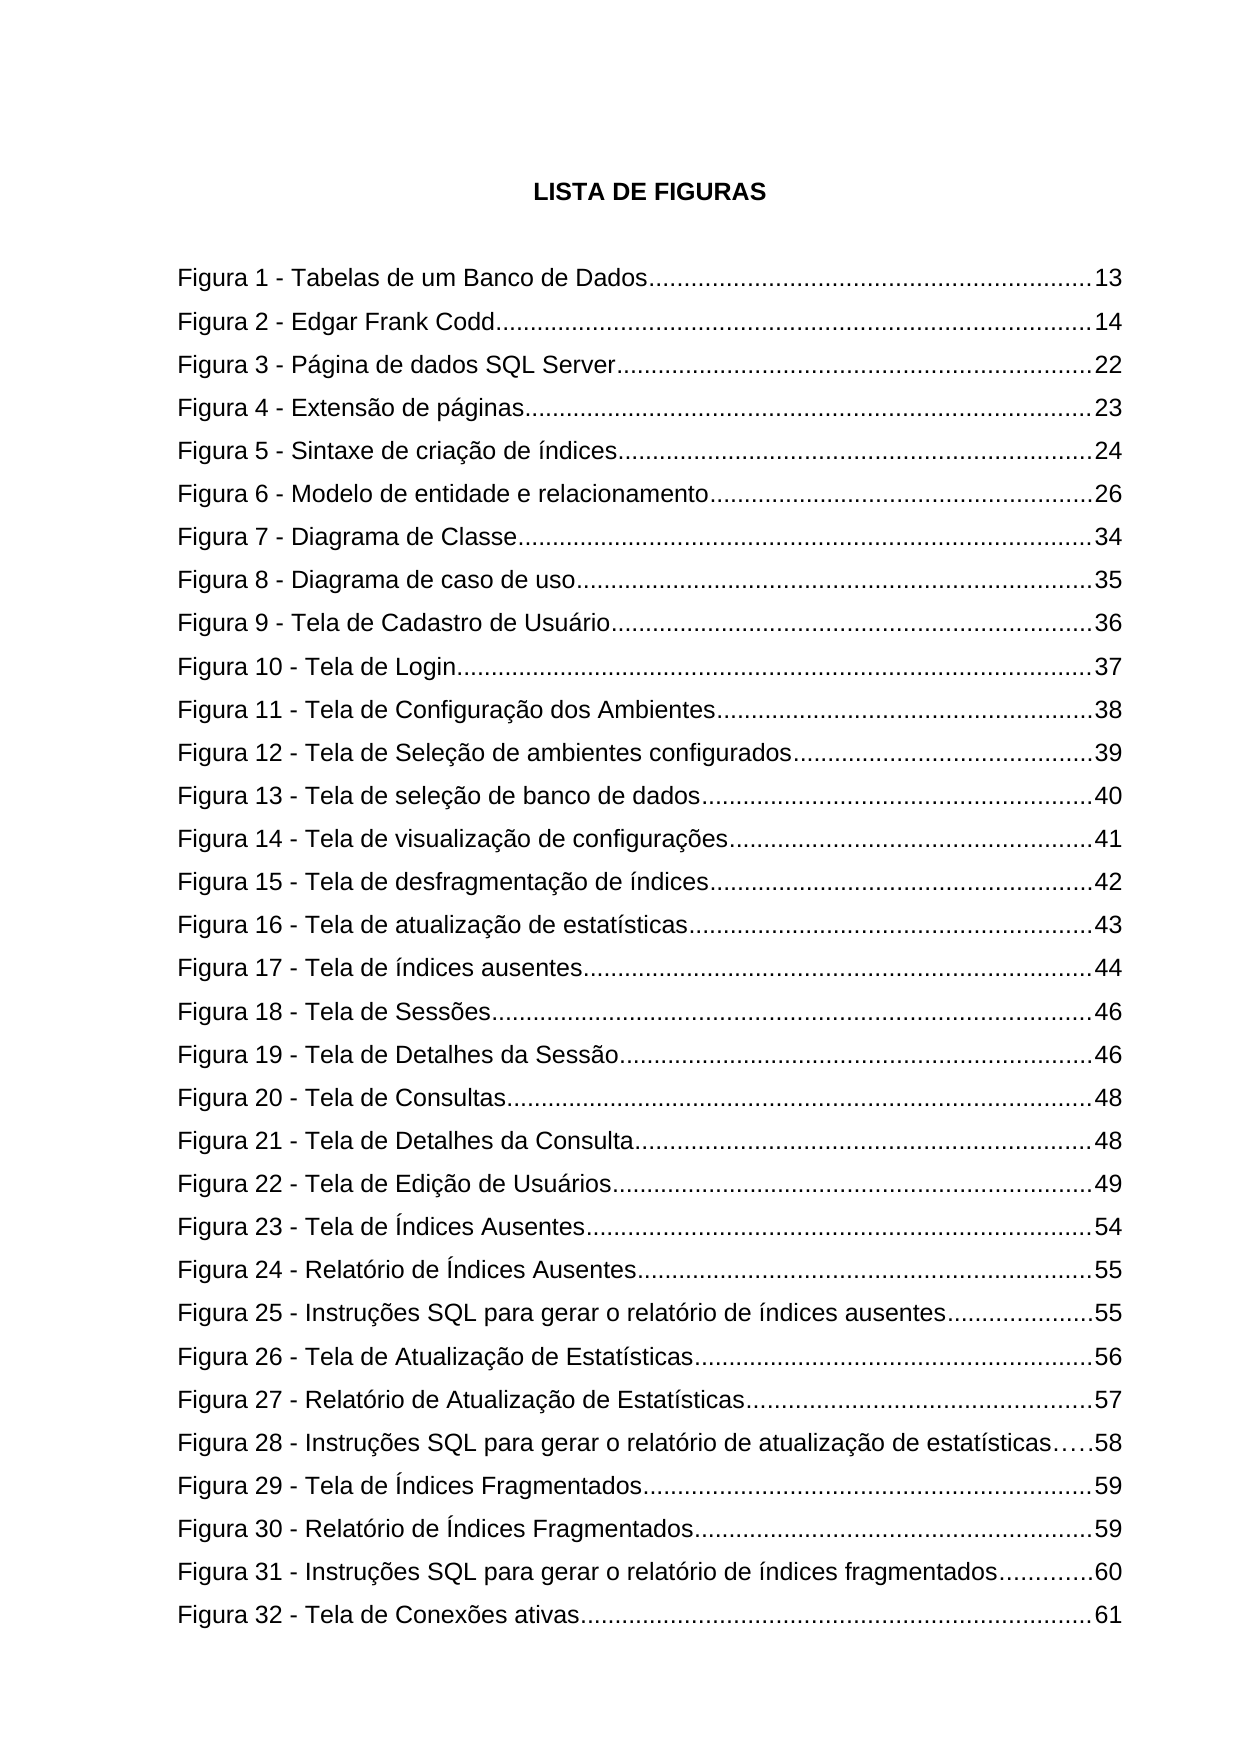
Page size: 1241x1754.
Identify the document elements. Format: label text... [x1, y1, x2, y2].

text Figura 27 - Relatório de Atualização de Estatísticas 57 [177, 1384, 1122, 1413]
text Figura 16 - Tela de atualização de estatísticas 43 [177, 910, 1122, 939]
text Figura 15 - Tela de desfragmentação de índices 42 [177, 867, 1122, 896]
text Figura 26 - Tela de Atualização de Estatísticas 56 [177, 1341, 1122, 1370]
text Figura 14 - Tela de visualização de configurações 41 [177, 824, 1122, 853]
text Figura 29 - Tela de Índices Fragmentados 59 [177, 1471, 1122, 1499]
text Figura 4 - Extensão de páginas 23 [177, 393, 1122, 421]
text Figura 7 - Diagrama de Classe 34 [177, 522, 1122, 551]
text Figura 6 - Modelo de entidade e relacionamento 26 [177, 479, 1122, 508]
text Figura 3 - Página de dados SQL Server 22 [177, 349, 1122, 378]
text Figura 32 - Tela de Conexões ativas 61 [177, 1600, 1122, 1629]
text Figura 20 - Tela de Consultas 48 [177, 1083, 1122, 1111]
text Figura 31 - Instruções SQL para gerar o relatório de índices fragmentados 60 [177, 1557, 1122, 1586]
text Figura 5 - Sintaxe de criação de índices 24 [177, 436, 1122, 464]
text Figura 13 - Tela de seleção de banco de dados 40 [177, 781, 1122, 809]
text Figura 8 - Diagrama de caso de uso 35 [177, 565, 1122, 594]
text Figura 17 - Tela de índices ausentes 44 [177, 953, 1122, 982]
text Figura 30 - Relatório de Índices Fragmentados 59 [177, 1514, 1122, 1543]
text Figura 24 - Relatório de Índices Ausentes 55 [177, 1255, 1122, 1284]
text Figura 9 - Tela de Cadastro de Usuário 36 [177, 608, 1122, 637]
text Figura 19 - Tela de Detalhes da Sessão 46 [177, 1039, 1122, 1068]
text Figura 1 - Tabelas de um Banco de Dados 13 [177, 263, 1122, 292]
text Figura 2 - Edgar Frank Codd 14 [177, 306, 1122, 335]
text Figura 18 - Tela de Sessões 46 [177, 996, 1122, 1025]
text Figura 28 - Instruções SQL para gerar o relatório de atualização de estatísticas 58 [177, 1428, 1122, 1456]
text Figura 11 - Tela de Configuração dos Ambientes 38 [177, 694, 1122, 723]
text Figura 12 - Tela de Seleção de ambientes configurados 39 [177, 738, 1122, 766]
text LISTA DE FIGURAS [177, 177, 1122, 206]
text Figura 23 - Tela de Índices Ausentes 54 [177, 1212, 1122, 1241]
text Figura 25 - Instruções SQL para gerar o relatório de índices ausentes 55 [177, 1298, 1122, 1327]
text Figura 10 - Tela de Login 37 [177, 651, 1122, 680]
text Figura 21 - Tela de Detalhes da Consulta 48 [177, 1126, 1122, 1154]
text Figura 22 - Tela de Edição de Usuários 49 [177, 1169, 1122, 1198]
